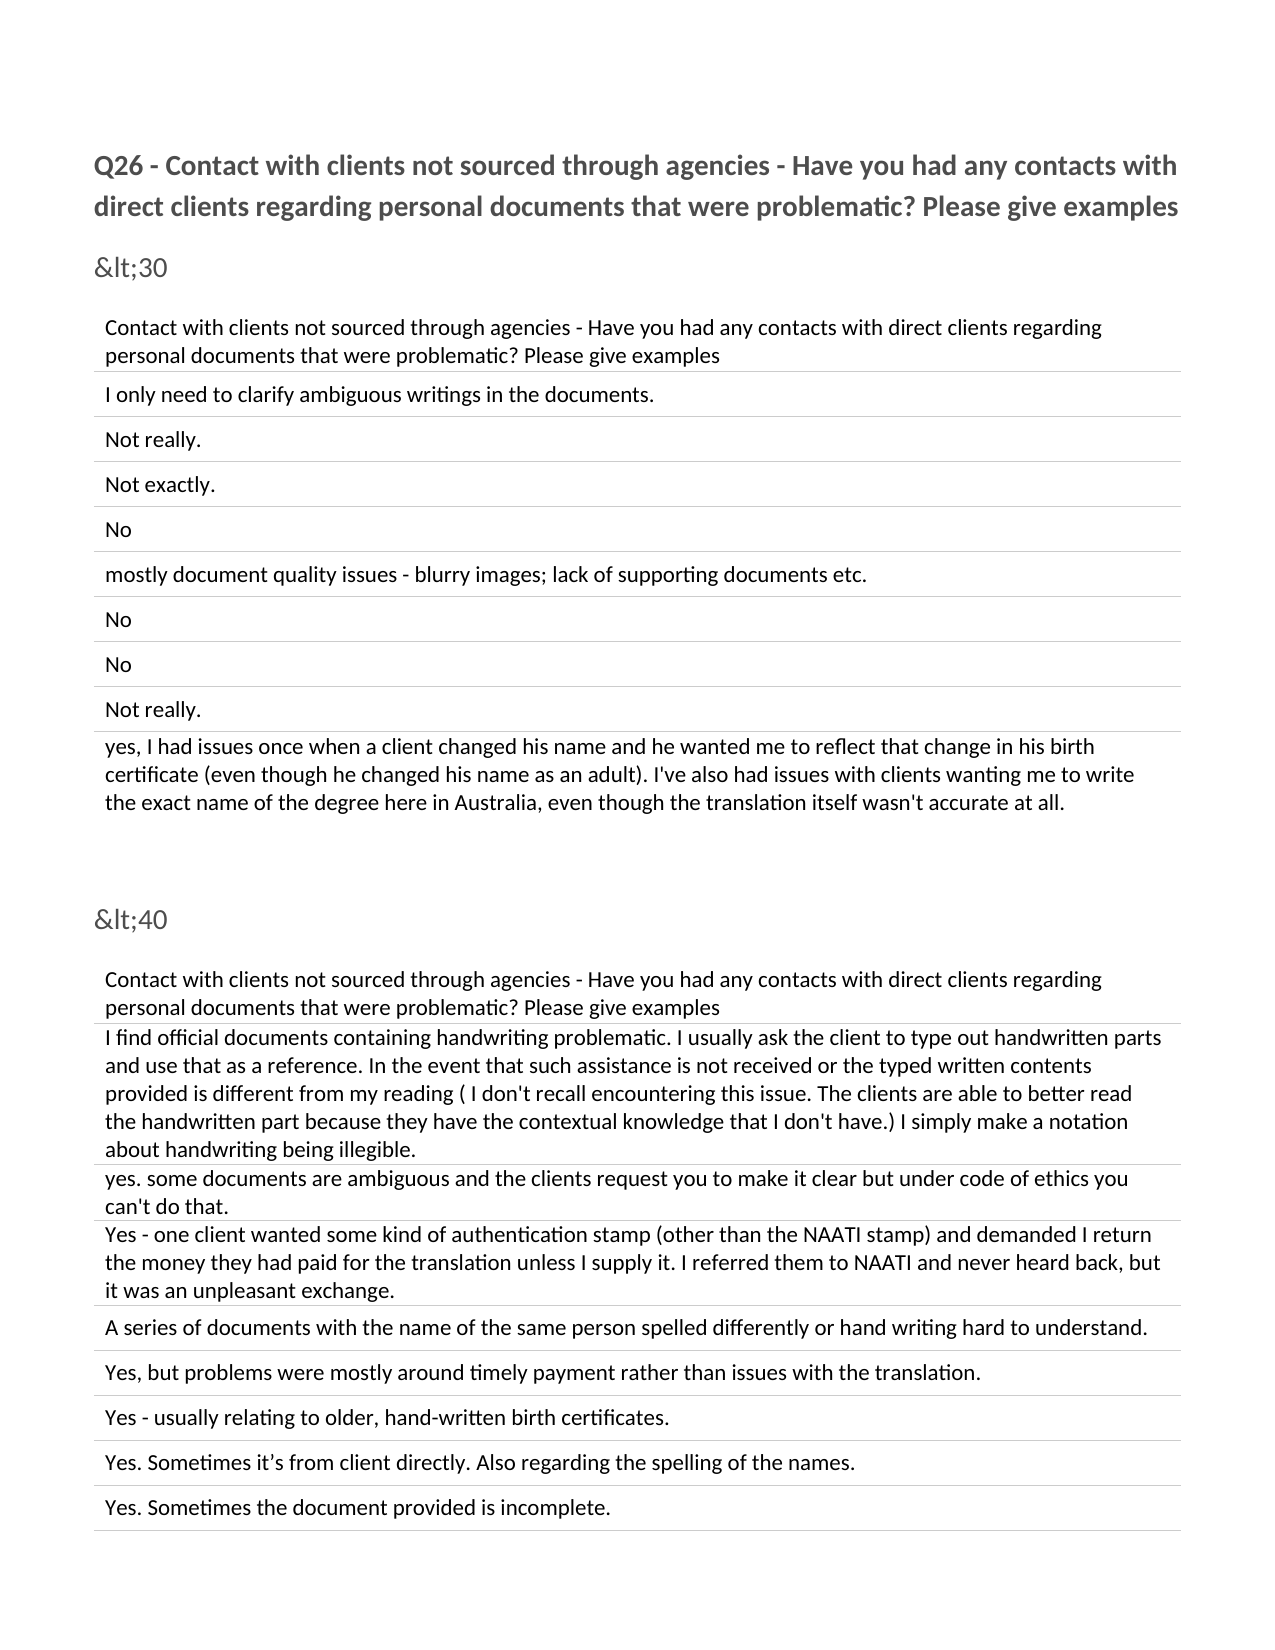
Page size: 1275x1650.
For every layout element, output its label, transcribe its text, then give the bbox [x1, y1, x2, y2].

table_cell Not exactly. [94, 462, 1181, 506]
table_cell Yes - usually relating to older, hand-written birth certificates. [94, 1396, 1181, 1439]
table_cell yes, I had issues once when a client changed his name and he wanted me to reflect that change in his birth certificate (even though he changed his name as an adult). I've also had issues with clients wanting me to write the exact name of the degree here in Australia, even though the translation itself wasn't accurate at all. [94, 732, 1181, 816]
table_cell Yes - one client wanted some kind of authentication stamp (other than the NAATI stamp) and demanded I return the money they had paid for the translation unless I supply it. I referred them to NAATI and never heard back, but it was an unpleasant exchange. [94, 1221, 1181, 1304]
text Q26 - Contact with clients not sourced through agencies - Have you had any contacts with direct clients regarding personal documents that were problematic? Please give examples [94, 147, 1181, 223]
table_cell mostly document quality issues - blurry images; lack of supporting documents etc. [94, 552, 1181, 596]
table_cell A series of documents with the name of the same person spelled differently or hand writing hard to understand. [94, 1306, 1181, 1349]
text &lt;30 [94, 249, 1181, 285]
table_cell No [94, 507, 1181, 551]
table_cell Not really. [94, 687, 1181, 731]
table_cell Yes. Sometimes the document provided is incomplete. [94, 1486, 1181, 1529]
table_cell No [94, 642, 1181, 686]
table_cell Yes. Sometimes it’s from client directly. Also regarding the spelling of the names. [94, 1441, 1181, 1484]
text &lt;40 [94, 901, 1181, 937]
table_cell yes. some documents are ambiguous and the clients request you to make it clear but under code of ethics you can't do that. [94, 1165, 1181, 1220]
table_cell Not really. [94, 417, 1181, 461]
table_header Contact with clients not sourced through agencies - Have you had any contacts with direct clients regarding personal documents that were problematic? Please give examples [94, 311, 1181, 371]
table_cell No [94, 597, 1181, 641]
table_cell Yes, but problems were mostly around timely payment rather than issues with the translation. [94, 1351, 1181, 1394]
table_cell I find official documents containing handwriting problematic. I usually ask the client to type out handwritten parts and use that as a reference. In the event that such assistance is not received or the typed written contents provided is different from my reading ( I don't recall encountering this issue. The clients are able to better read the handwritten part because they have the contextual knowledge that I don't have.) I simply make a notation about handwriting being illegible. [94, 1024, 1181, 1163]
table_cell I only need to clarify ambiguous writings in the documents. [94, 372, 1181, 416]
table_header Contact with clients not sourced through agencies - Have you had any contacts with direct clients regarding personal documents that were problematic? Please give examples [94, 963, 1181, 1023]
